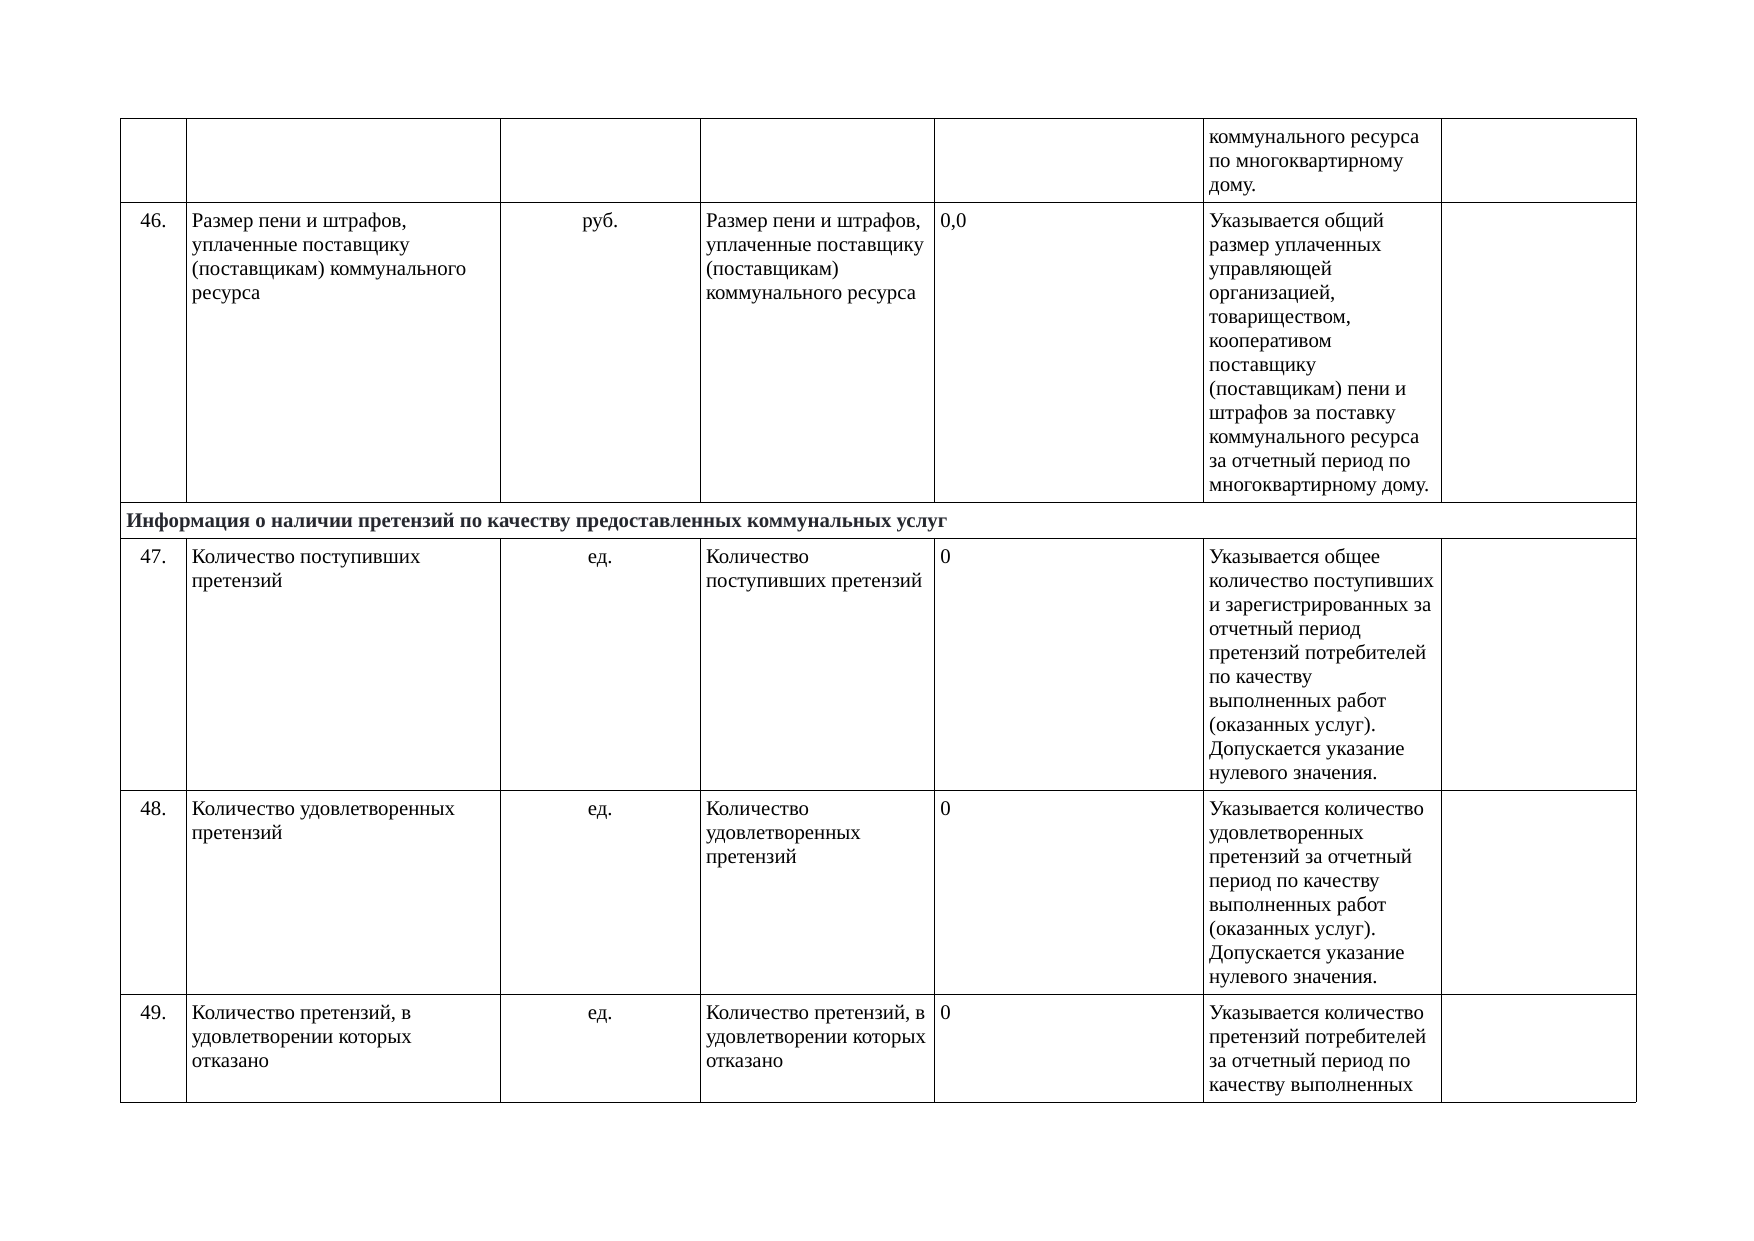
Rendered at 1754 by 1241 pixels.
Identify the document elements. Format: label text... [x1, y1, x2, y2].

table_cell Количество удовлетворенных претензий [701, 791, 934, 994]
table_cell ед. [501, 995, 700, 1102]
table_cell коммунального ресурса по многоквартирному дому. [1204, 119, 1441, 202]
table_cell [187, 119, 500, 202]
table_cell Размер пени и штрафов, уплаченные поставщику (поставщикам) коммунального ресурса [701, 203, 934, 502]
table_cell 0,0 [935, 203, 1203, 502]
table_cell Указывается общее количество поступивших и зарегистрированных за отчетный период претензий потребителей по качеству выполненных работ (оказанных услуг). Допускается указание нулевого значения. [1204, 539, 1441, 790]
table_cell Количество претензий, в удовлетворении которых отказано [701, 995, 934, 1102]
table_cell [1442, 119, 1636, 202]
table_cell [1442, 539, 1636, 790]
table_cell 0 [935, 791, 1203, 994]
table_cell 0 [935, 995, 1203, 1102]
table_cell ед. [501, 791, 700, 994]
table_cell Указывается общий размер уплаченных управляющей организацией, товариществом, кооперативом поставщику (поставщикам) пени и штрафов за поставку коммунального ресурса за отчетный период по многоквартирному дому. [1204, 203, 1441, 502]
table_cell [935, 119, 1203, 202]
table_cell 46. [121, 203, 186, 502]
table_cell ед. [501, 539, 700, 790]
table_cell Количество поступивших претензий [187, 539, 500, 790]
table_cell 47. [121, 539, 186, 790]
table_cell [701, 119, 934, 202]
table_cell 0 [935, 539, 1203, 790]
table_cell [1442, 995, 1636, 1102]
table_cell Информация о наличии претензий по качеству предоставленных коммунальных услуг [121, 503, 1636, 538]
table_cell 49. [121, 995, 186, 1102]
table_cell Указывается количество удовлетворенных претензий за отчетный период по качеству выполненных работ (оказанных услуг). Допускается указание нулевого значения. [1204, 791, 1441, 994]
table_cell 48. [121, 791, 186, 994]
table_cell Количество поступивших претензий [701, 539, 934, 790]
table_cell Указывается количество претензий потребителей за отчетный период по качеству выполненных [1204, 995, 1441, 1102]
table_cell Количество претензий, в удовлетворении которых отказано [187, 995, 500, 1102]
table_cell [121, 119, 186, 202]
table_cell [1442, 791, 1636, 994]
table_cell [1442, 203, 1636, 502]
table_cell Количество удовлетворенных претензий [187, 791, 500, 994]
table_cell руб. [501, 203, 700, 502]
table_cell Размер пени и штрафов, уплаченные поставщику (поставщикам) коммунального ресурса [187, 203, 500, 502]
table_cell [501, 119, 700, 202]
